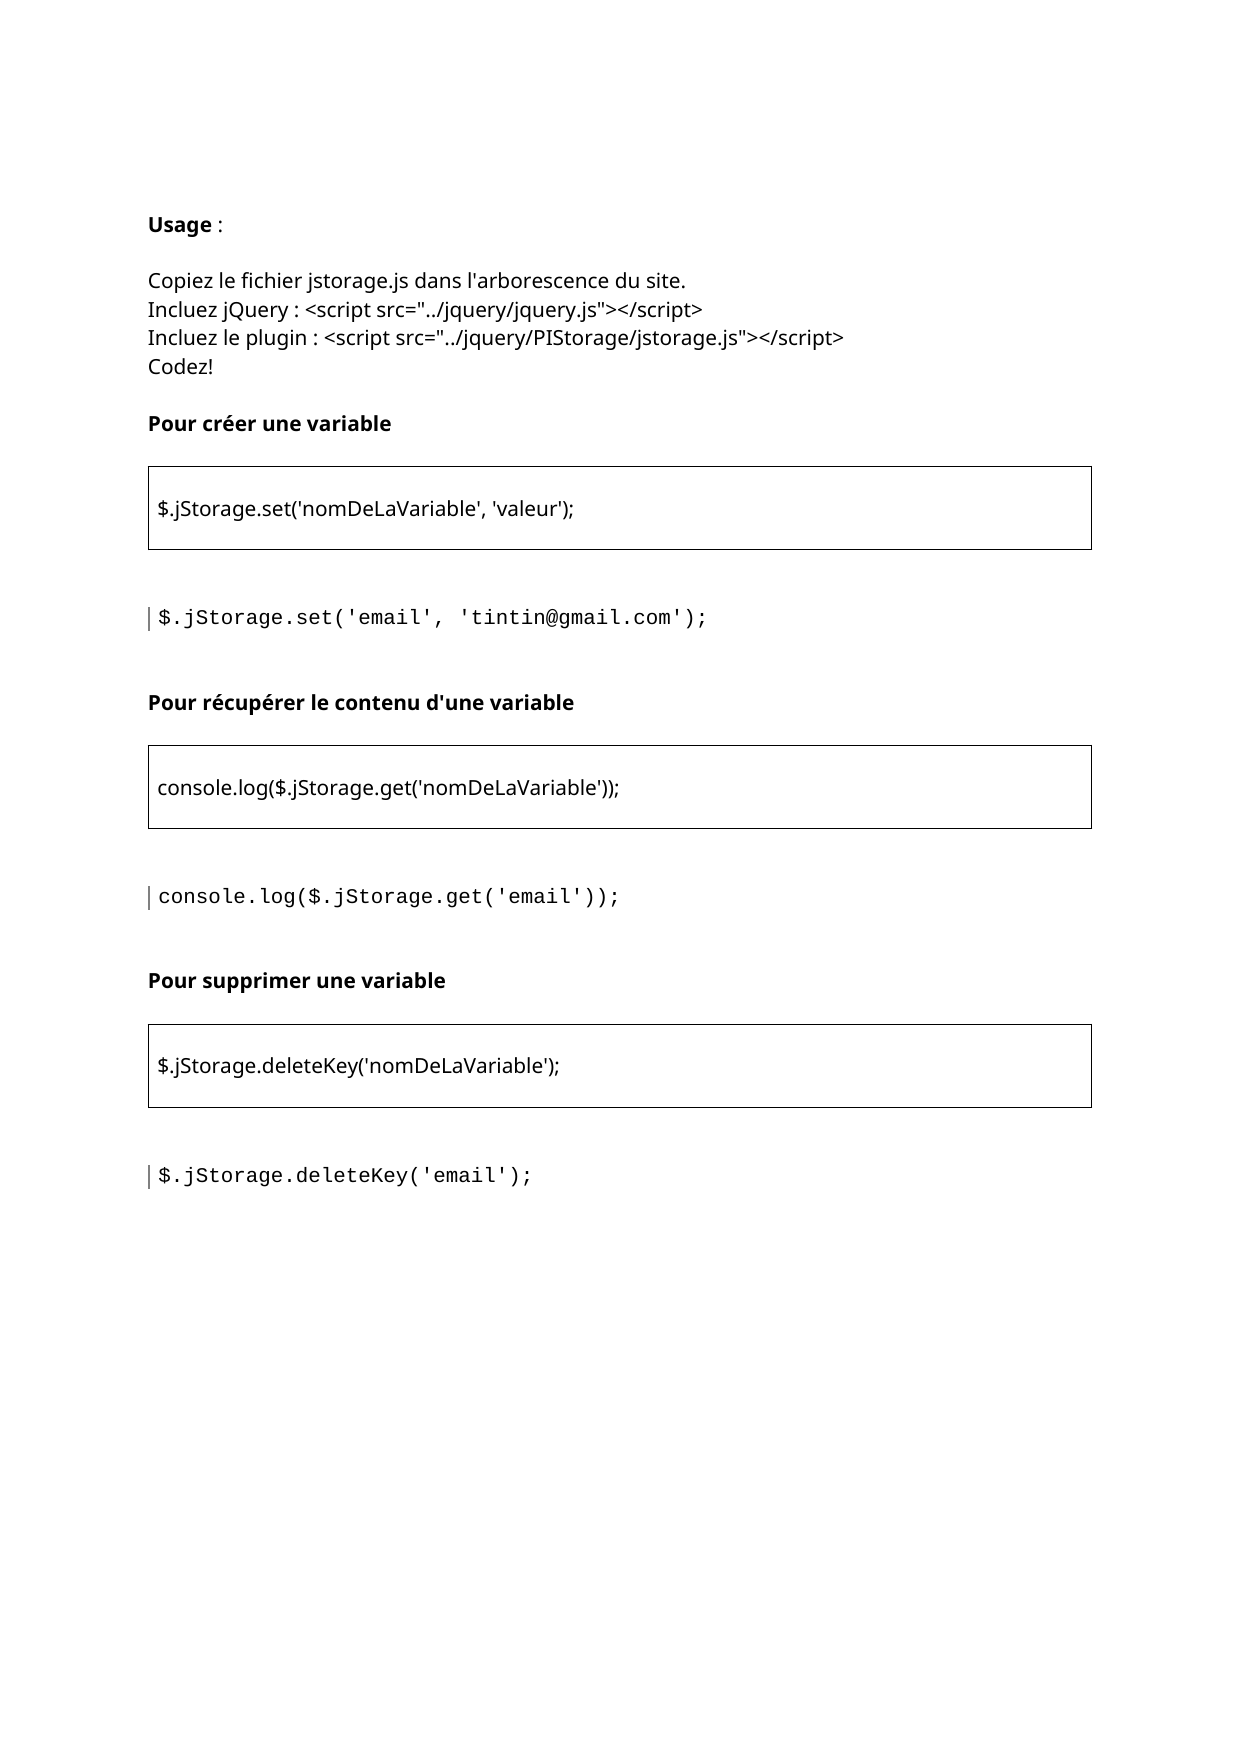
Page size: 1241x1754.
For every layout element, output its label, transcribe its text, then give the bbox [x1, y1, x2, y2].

text $.jStorage.deleteKey('email'); [150, 1165, 1092, 1189]
text Usage : [148, 210, 1092, 238]
text Pour supprimer une variable [148, 967, 1092, 995]
text $.jStorage.deleteKey('nomDeLaVariable'); [149, 1025, 1091, 1107]
text $.jStorage.set('email', 'tintin@gmail.com'); [150, 607, 1092, 631]
text Pour créer une variable [148, 409, 1092, 437]
text Incluez jQuery : <script src="../jquery/jquery.js"></script> [148, 295, 1092, 323]
text $.jStorage.set('nomDeLaVariable', 'valeur'); [149, 467, 1091, 549]
text Copiez le fichier jstorage.js dans l'arborescence du site. [148, 267, 1092, 295]
text Incluez le plugin : <script src="../jquery/PIStorage/jstorage.js"></script> [148, 323, 1092, 352]
text console.log($.jStorage.get('nomDeLaVariable')); [149, 746, 1091, 828]
text console.log($.jStorage.get('email')); [150, 886, 1092, 910]
text Codez! [148, 352, 1092, 380]
text Pour récupérer le contenu d'une variable [148, 688, 1092, 716]
